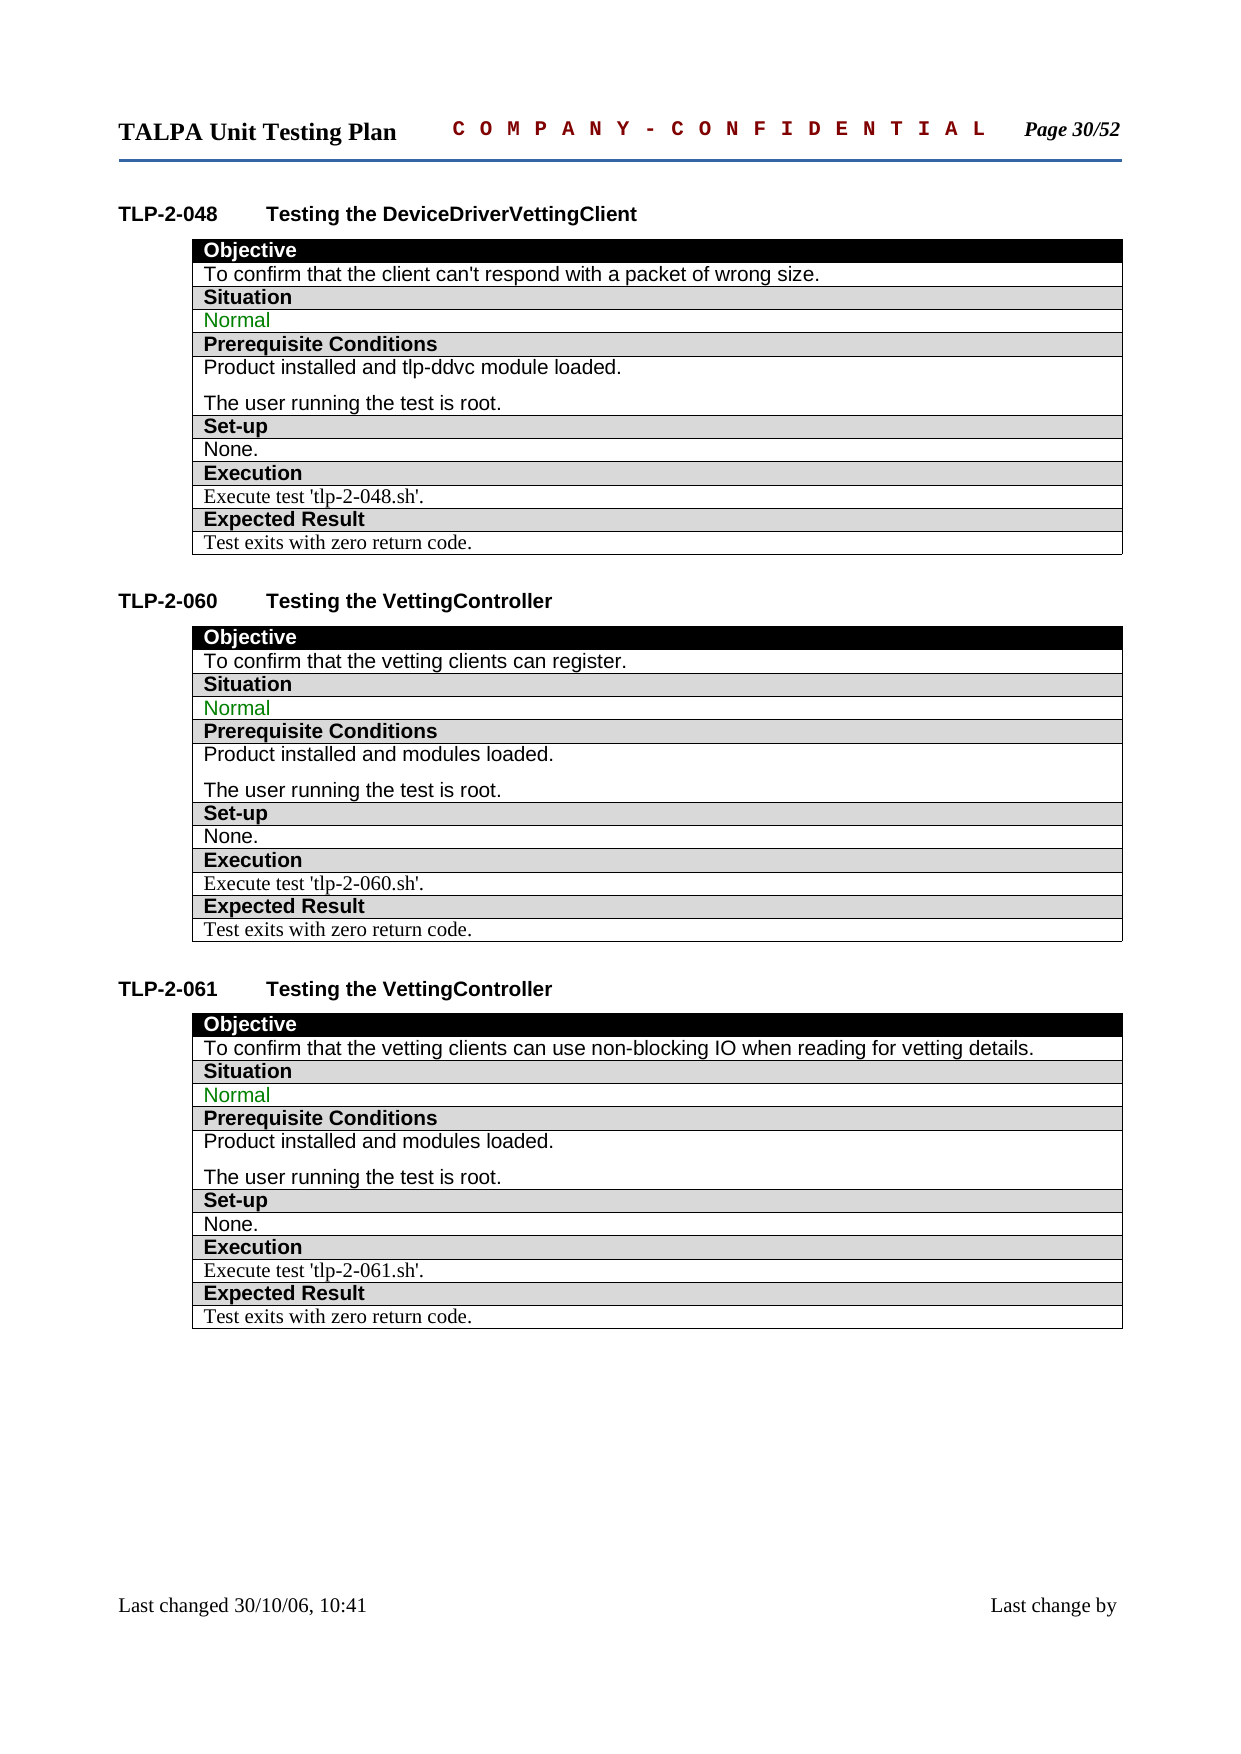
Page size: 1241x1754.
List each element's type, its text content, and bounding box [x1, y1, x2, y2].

table_cell To confirm that the vetting clients can register. [193, 650, 1122, 673]
table_cell Execution [193, 849, 1122, 872]
table_header Objective [193, 240, 1122, 262]
table_cell Situation [193, 674, 1122, 696]
table_cell Expected Result [193, 896, 1122, 918]
table_cell Execution [193, 462, 1122, 485]
table_cell Product installed and modules loaded. The user running the test is root. [193, 1131, 1122, 1189]
table_cell Product installed and modules loaded. The user running the test is root. [193, 744, 1122, 802]
table_cell Test exits with zero return code. [193, 919, 1122, 941]
table_cell Prerequisite Conditions [193, 1107, 1122, 1130]
table_cell Test exits with zero return code. [193, 1306, 1122, 1328]
table_cell Situation [193, 1061, 1122, 1083]
table_cell Set-up [193, 416, 1122, 438]
table_cell Execute test 'tlp-2-048.sh'. [193, 486, 1122, 508]
table_cell Prerequisite Conditions [193, 333, 1122, 356]
text TLP-2-060 Testing the VettingController [118, 590, 1122, 613]
text TLP-2-061 Testing the VettingController [118, 977, 1122, 1000]
table_cell None. [193, 1213, 1122, 1235]
table_cell To confirm that the vetting clients can use non-blocking IO when reading for vetting details. [193, 1037, 1122, 1060]
table_cell Situation [193, 287, 1122, 309]
table_cell Execute test 'tlp-2-060.sh'. [193, 873, 1122, 895]
table_cell Prerequisite Conditions [193, 720, 1122, 743]
table_cell Set-up [193, 1190, 1122, 1212]
table_cell Set-up [193, 803, 1122, 825]
table_header Objective [193, 1014, 1122, 1036]
table_cell Expected Result [193, 509, 1122, 531]
table_cell None. [193, 439, 1122, 461]
table_header Objective [193, 627, 1122, 649]
table_cell Execution [193, 1236, 1122, 1259]
text TLP-2-048 Testing the DeviceDriverVettingClient [118, 203, 1122, 226]
table_cell Normal [193, 697, 1122, 719]
table_cell Normal [193, 1084, 1122, 1106]
table_cell Normal [193, 310, 1122, 332]
table_cell Expected Result [193, 1283, 1122, 1305]
table_cell Execute test 'tlp-2-061.sh'. [193, 1260, 1122, 1282]
table_cell Product installed and tlp-ddvc module loaded. The user running the test is root. [193, 357, 1122, 415]
table_cell To confirm that the client can't respond with a packet of wrong size. [193, 263, 1122, 286]
table_cell Test exits with zero return code. [193, 532, 1122, 554]
table_cell None. [193, 826, 1122, 848]
